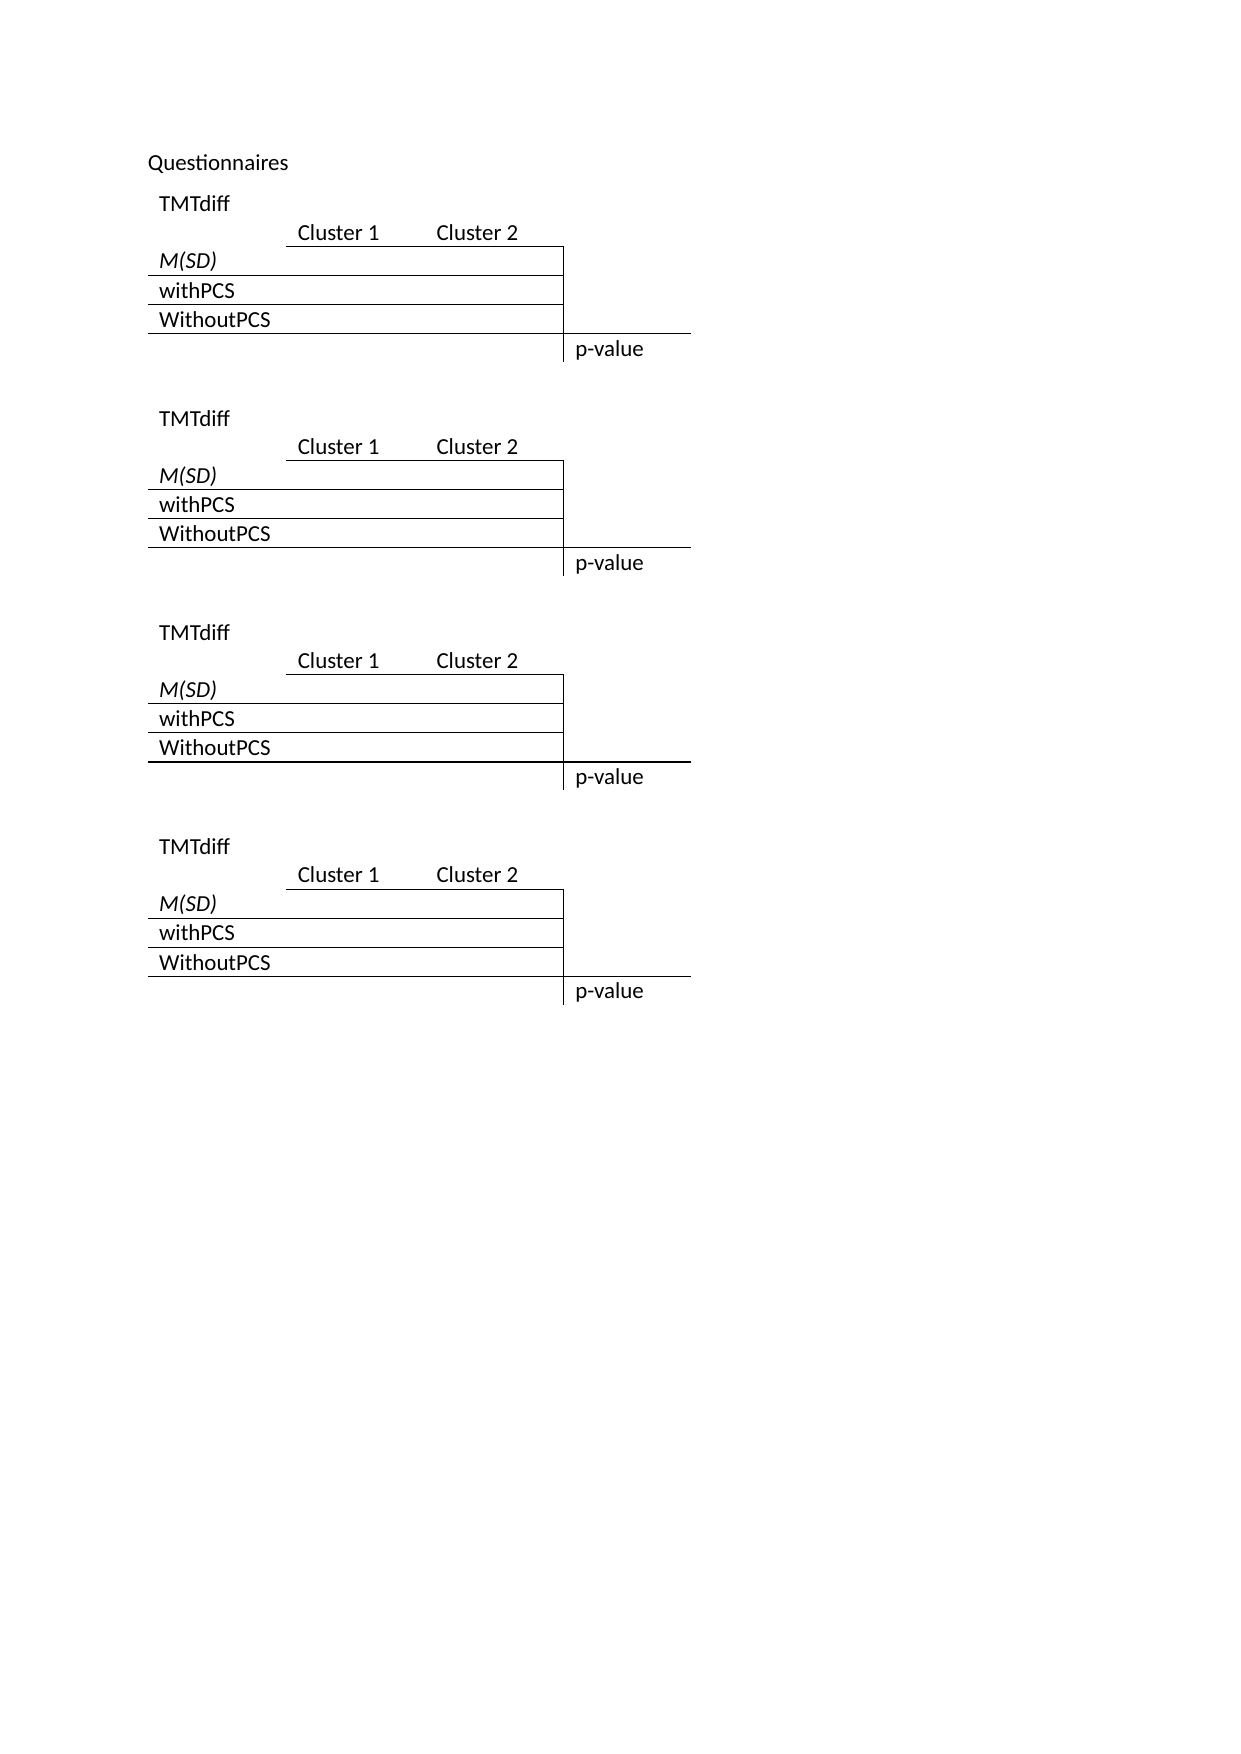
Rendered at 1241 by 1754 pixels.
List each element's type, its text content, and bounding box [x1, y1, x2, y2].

table_cell Cluster 1 [286, 860, 425, 888]
table_cell [564, 275, 691, 304]
table_cell Cluster 1 [286, 646, 425, 674]
table_cell [691, 889, 703, 917]
table_header [564, 833, 656, 860]
table_cell [286, 890, 425, 917]
table_header [425, 618, 564, 646]
table_cell [691, 304, 703, 333]
table_header TMTdiff [148, 833, 286, 860]
table_cell [425, 919, 563, 947]
table_cell [286, 733, 425, 761]
table_header [564, 404, 656, 432]
table_cell [425, 519, 563, 547]
table_cell [148, 432, 286, 460]
table_header [425, 404, 564, 432]
table_cell WithoutPCS [148, 305, 286, 333]
table_cell [286, 276, 425, 304]
text Questionnaires [148, 148, 1093, 176]
table_cell p-value [564, 334, 691, 362]
table_cell [286, 490, 425, 518]
table_cell [564, 732, 691, 761]
table_cell [286, 763, 425, 790]
table_cell [564, 460, 691, 489]
table_cell [564, 918, 691, 947]
table_cell [425, 948, 563, 976]
table_header TMTdiff [148, 618, 286, 646]
table_cell [286, 675, 425, 703]
table_cell p-value [564, 548, 691, 576]
table_cell [286, 519, 425, 547]
table_header [286, 190, 425, 218]
table_cell Cluster 1 [286, 218, 425, 246]
table_header [656, 190, 691, 218]
table_header [656, 618, 691, 646]
table_cell [691, 547, 703, 576]
table_cell [691, 761, 703, 790]
table_header [564, 190, 656, 218]
table_cell Cluster 1 [286, 432, 425, 460]
table_cell M(SD) [148, 889, 286, 917]
table_cell [286, 977, 425, 1005]
table_cell M(SD) [148, 246, 286, 275]
table_header [691, 190, 703, 218]
table_cell [564, 489, 691, 518]
table_cell [691, 489, 703, 518]
table_header [286, 618, 425, 646]
table_header [425, 833, 564, 860]
table_cell [691, 703, 703, 732]
table_cell [564, 860, 703, 888]
table_cell [564, 947, 691, 976]
table_header TMTdiff [148, 190, 286, 218]
table_cell [691, 947, 703, 976]
table_cell [425, 276, 563, 304]
table_cell [564, 518, 691, 547]
table_cell M(SD) [148, 460, 286, 489]
table_cell [564, 304, 691, 333]
table_cell [564, 703, 691, 732]
table_cell [691, 976, 703, 1005]
table_cell WithoutPCS [148, 948, 286, 976]
table_cell [691, 246, 703, 275]
table_cell [564, 246, 691, 275]
table_header [425, 190, 564, 218]
table_cell [148, 334, 286, 362]
table_cell withPCS [148, 276, 286, 304]
table_cell [564, 674, 691, 703]
table_cell Cluster 2 [425, 860, 564, 888]
table_cell [148, 218, 286, 246]
table_cell [425, 675, 563, 703]
table_cell [425, 305, 563, 333]
table_cell M(SD) [148, 674, 286, 703]
table_cell [691, 674, 703, 703]
table_cell p-value [564, 763, 691, 790]
table_cell [691, 518, 703, 547]
table_cell [148, 977, 286, 1005]
table_cell [148, 548, 286, 576]
table_cell [425, 334, 563, 362]
table_cell WithoutPCS [148, 733, 286, 761]
table_header TMTdiff [148, 404, 286, 432]
table_cell WithoutPCS [148, 519, 286, 547]
table_cell [425, 890, 563, 917]
table_cell [564, 218, 703, 246]
table_cell [286, 334, 425, 362]
table_cell [691, 333, 703, 362]
table_header [286, 404, 425, 432]
table_cell [148, 646, 286, 674]
table_cell [286, 919, 425, 947]
table_cell [148, 763, 286, 790]
table_cell [425, 461, 563, 489]
table_cell [691, 275, 703, 304]
table_cell [286, 948, 425, 976]
table_header [691, 618, 703, 646]
table_cell Cluster 2 [425, 218, 564, 246]
table_header [691, 404, 703, 432]
table_cell [425, 733, 563, 761]
table_cell [286, 305, 425, 333]
table_cell [691, 918, 703, 947]
table_cell [691, 460, 703, 489]
table_header [656, 833, 691, 860]
table_cell [425, 763, 563, 790]
table_cell [564, 889, 691, 917]
table_cell [286, 461, 425, 489]
table_cell Cluster 2 [425, 432, 564, 460]
table_cell [691, 732, 703, 761]
table_cell [148, 860, 286, 888]
table_cell withPCS [148, 919, 286, 947]
table_header [656, 404, 691, 432]
table_cell [564, 432, 703, 460]
table_cell Cluster 2 [425, 646, 564, 674]
table_header [564, 618, 656, 646]
table_cell withPCS [148, 704, 286, 732]
table_cell [564, 646, 703, 674]
table_cell [286, 704, 425, 732]
table_cell [286, 548, 425, 576]
table_cell p-value [564, 977, 691, 1005]
table_cell [286, 247, 425, 275]
table_cell [425, 977, 563, 1005]
table_cell withPCS [148, 490, 286, 518]
table_header [691, 833, 703, 860]
table_cell [425, 704, 563, 732]
table_cell [425, 247, 563, 275]
table_header [286, 833, 425, 860]
table_cell [425, 490, 563, 518]
table_cell [425, 548, 563, 576]
